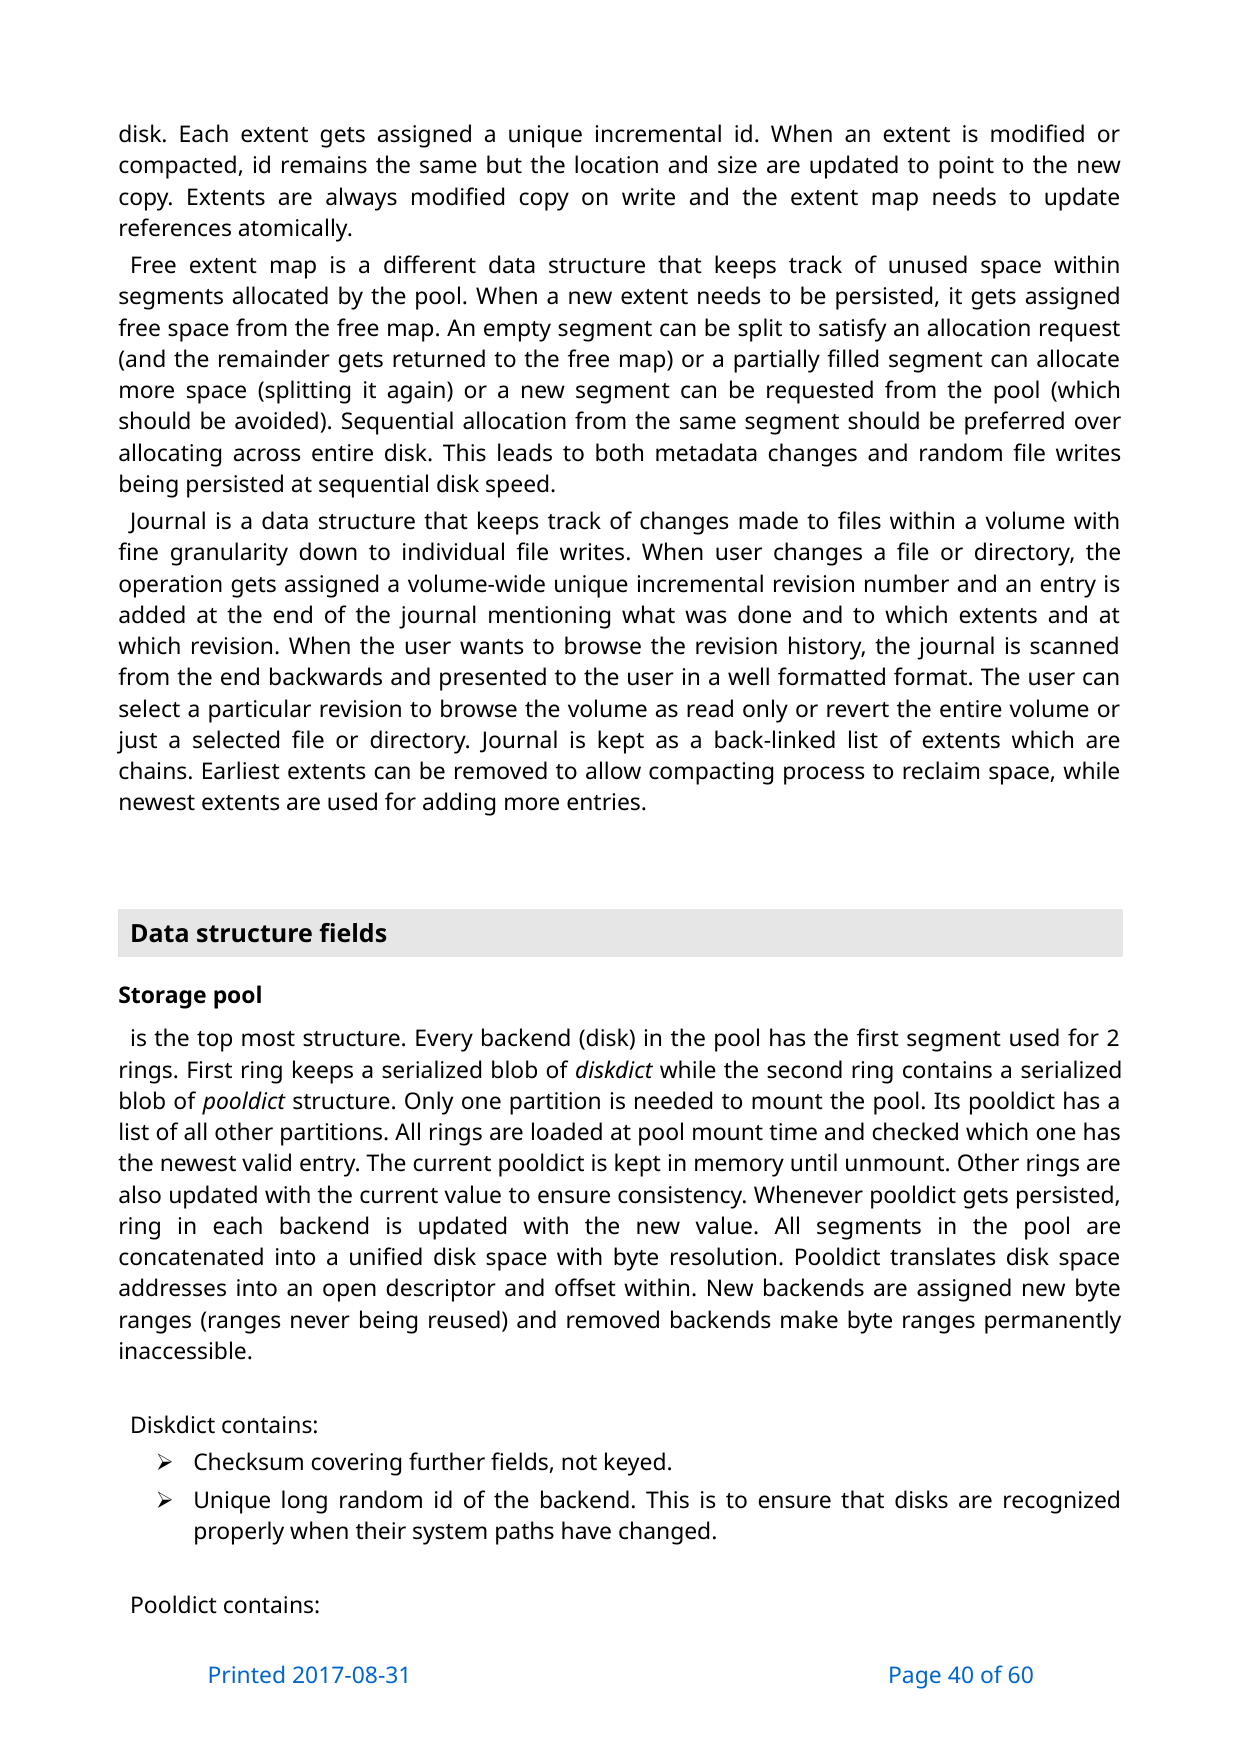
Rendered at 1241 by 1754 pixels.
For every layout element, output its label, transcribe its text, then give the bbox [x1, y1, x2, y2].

subtitle Storage pool [118, 979, 1122, 1011]
list Checksum covering further fields, not keyed. [156, 1446, 1122, 1478]
text Pooldict contains: [118, 1589, 1122, 1620]
text Free extent map is a different data structure that keeps track of unused space within segments allocated by the pool. When a new extent needs to be persisted, it gets assigned free space from the free map. An empty segment can be split to satisfy an allocation request (and the remainder gets returned to the free map) or a partially filled segment can allocate more space (splitting it again) or a new segment can be requested from the pool (which should be avoided). Sequential allocation from the same segment should be preferred over allocating across entire disk. This leads to both metadata changes and random file writes being persisted at sequential disk speed. [118, 249, 1122, 499]
text disk. Each extent gets assigned a unique incremental id. When an extent is modified or compacted, id remains the same but the location and size are updated to point to the new copy. Extents are always modified copy on write and the extent map needs to update references atomically. [118, 118, 1122, 243]
list Unique long random id of the backend. This is to ensure that disks are recognized properly when their system paths have changed. [156, 1483, 1122, 1546]
subtitle Data structure fields [119, 911, 1122, 956]
text Diskdict contains: [118, 1409, 1122, 1440]
text is the top most structure. Every backend (disk) in the pool has the first segment used for 2 rings. First ring keeps a serialized blob of diskdict while the second ring contains a serialized blob of pooldict structure. Only one partition is needed to mount the pool. Its pooldict has a list of all other partitions. All rings are loaded at pool mount time and checked which one has the newest valid entry. The current pooldict is kept in memory until unmount. Other rings are also updated with the current value to ensure consistency. Whenever pooldict gets persisted, ring in each backend is updated with the new value. All segments in the pool are concatenated into a unified disk space with byte resolution. Pooldict translates disk space addresses into an open descriptor and offset within. New backends are assigned new byte ranges (ranges never being reused) and removed backends make byte ranges permanently inaccessible. [118, 1022, 1122, 1366]
text Journal is a data structure that keeps track of changes made to files within a volume with fine granularity down to individual file writes. When user changes a file or directory, the operation gets assigned a volume-wide unique incremental revision number and an entry is added at the end of the journal mentioning what was done and to which extents and at which revision. When the user wants to browse the revision history, the journal is scanned from the end backwards and presented to the user in a well formatted format. The user can select a particular revision to browse the volume as read only or revert the entire volume or just a selected file or directory. Journal is kept as a back-linked list of extents which are chains. Earliest extents can be removed to allow compacting process to reclaim space, while newest extents are used for adding more entries. [118, 505, 1122, 817]
